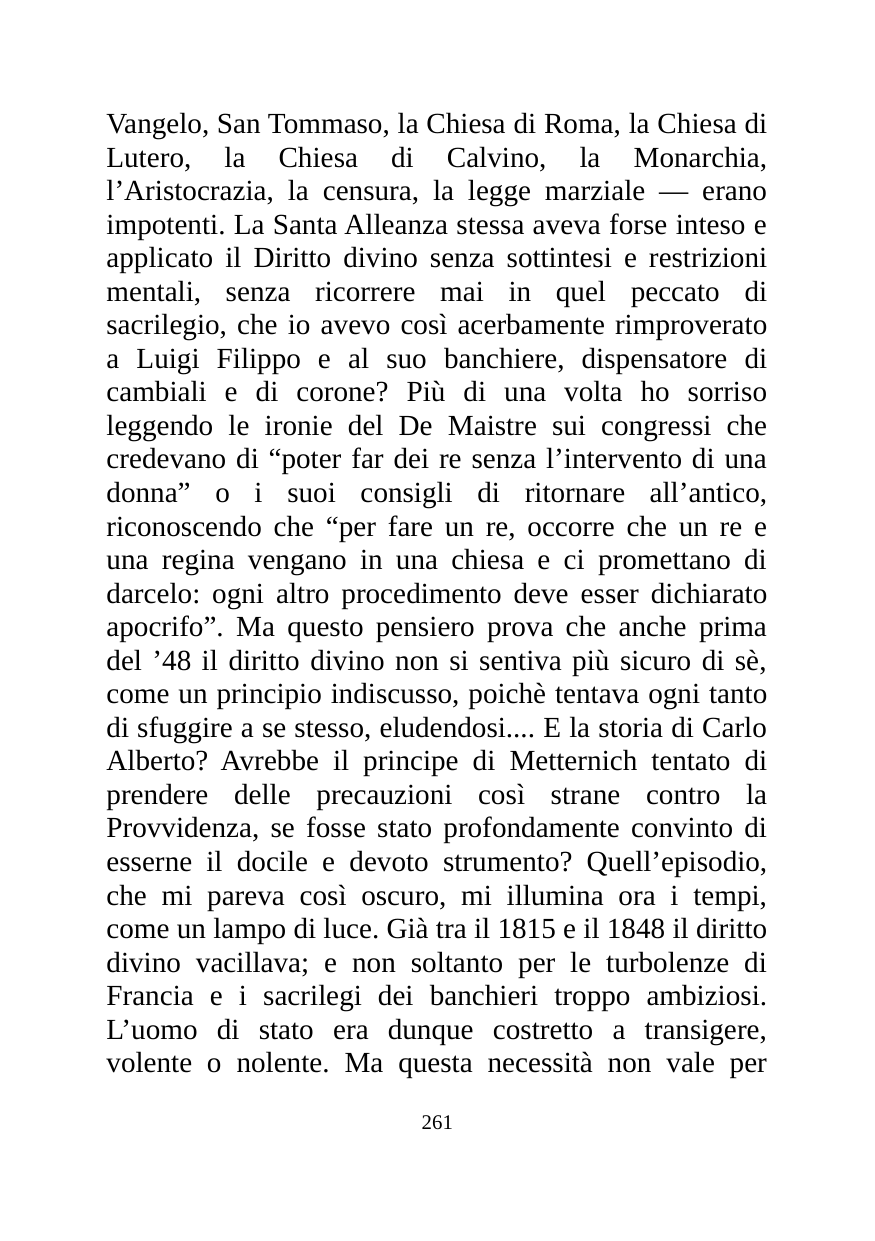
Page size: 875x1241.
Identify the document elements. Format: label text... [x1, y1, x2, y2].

text Vangelo, San Tommaso, la Chiesa di Roma, la Chiesa di Lutero, la Chiesa di Calvino, la Monarchia, l’Aristocrazia, la censura, la legge marziale — erano impotenti. La Santa Alleanza stessa aveva forse inteso e applicato il Diritto divino senza sottintesi e restrizioni mentali, senza ricorrere mai in quel peccato di sacrilegio, che io avevo così acerbamente rimproverato a Luigi Filippo e al suo banchiere, dispensatore di cambiali e di corone? Più di una volta ho sorriso leggendo le ironie del De Maistre sui congressi che credevano di “poter far dei re senza l’intervento di una donna” o i suoi consigli di ritornare all’antico, riconoscendo che “per fare un re, occorre che un re e una regina vengano in una chiesa e ci promettano di darcelo: ogni altro procedimento deve esser dichiarato apocrifo”. Ma questo pensiero prova che anche prima del ’48 il diritto divino non si sentiva più sicuro di sè, come un principio indiscusso, poichè tentava ogni tanto di sfuggire a se stesso, eludendosi.... E la storia di Carlo Alberto? Avrebbe il principe di Metternich tentato di prendere delle precauzioni così strane contro la Provvidenza, se fosse stato profondamente convinto di esserne il docile e devoto strumento? Quell’episodio, che mi pareva così oscuro, mi illumina ora i tempi, come un lampo di luce. Già tra il 1815 e il 1848 il diritto divino vacillava; e non soltanto per le turbolenze di Francia e i sacrilegi dei banchieri troppo ambiziosi. L’uomo di stato era dunque costretto a transigere, volente o nolente. Ma questa necessità non vale per [106, 106, 768, 1079]
